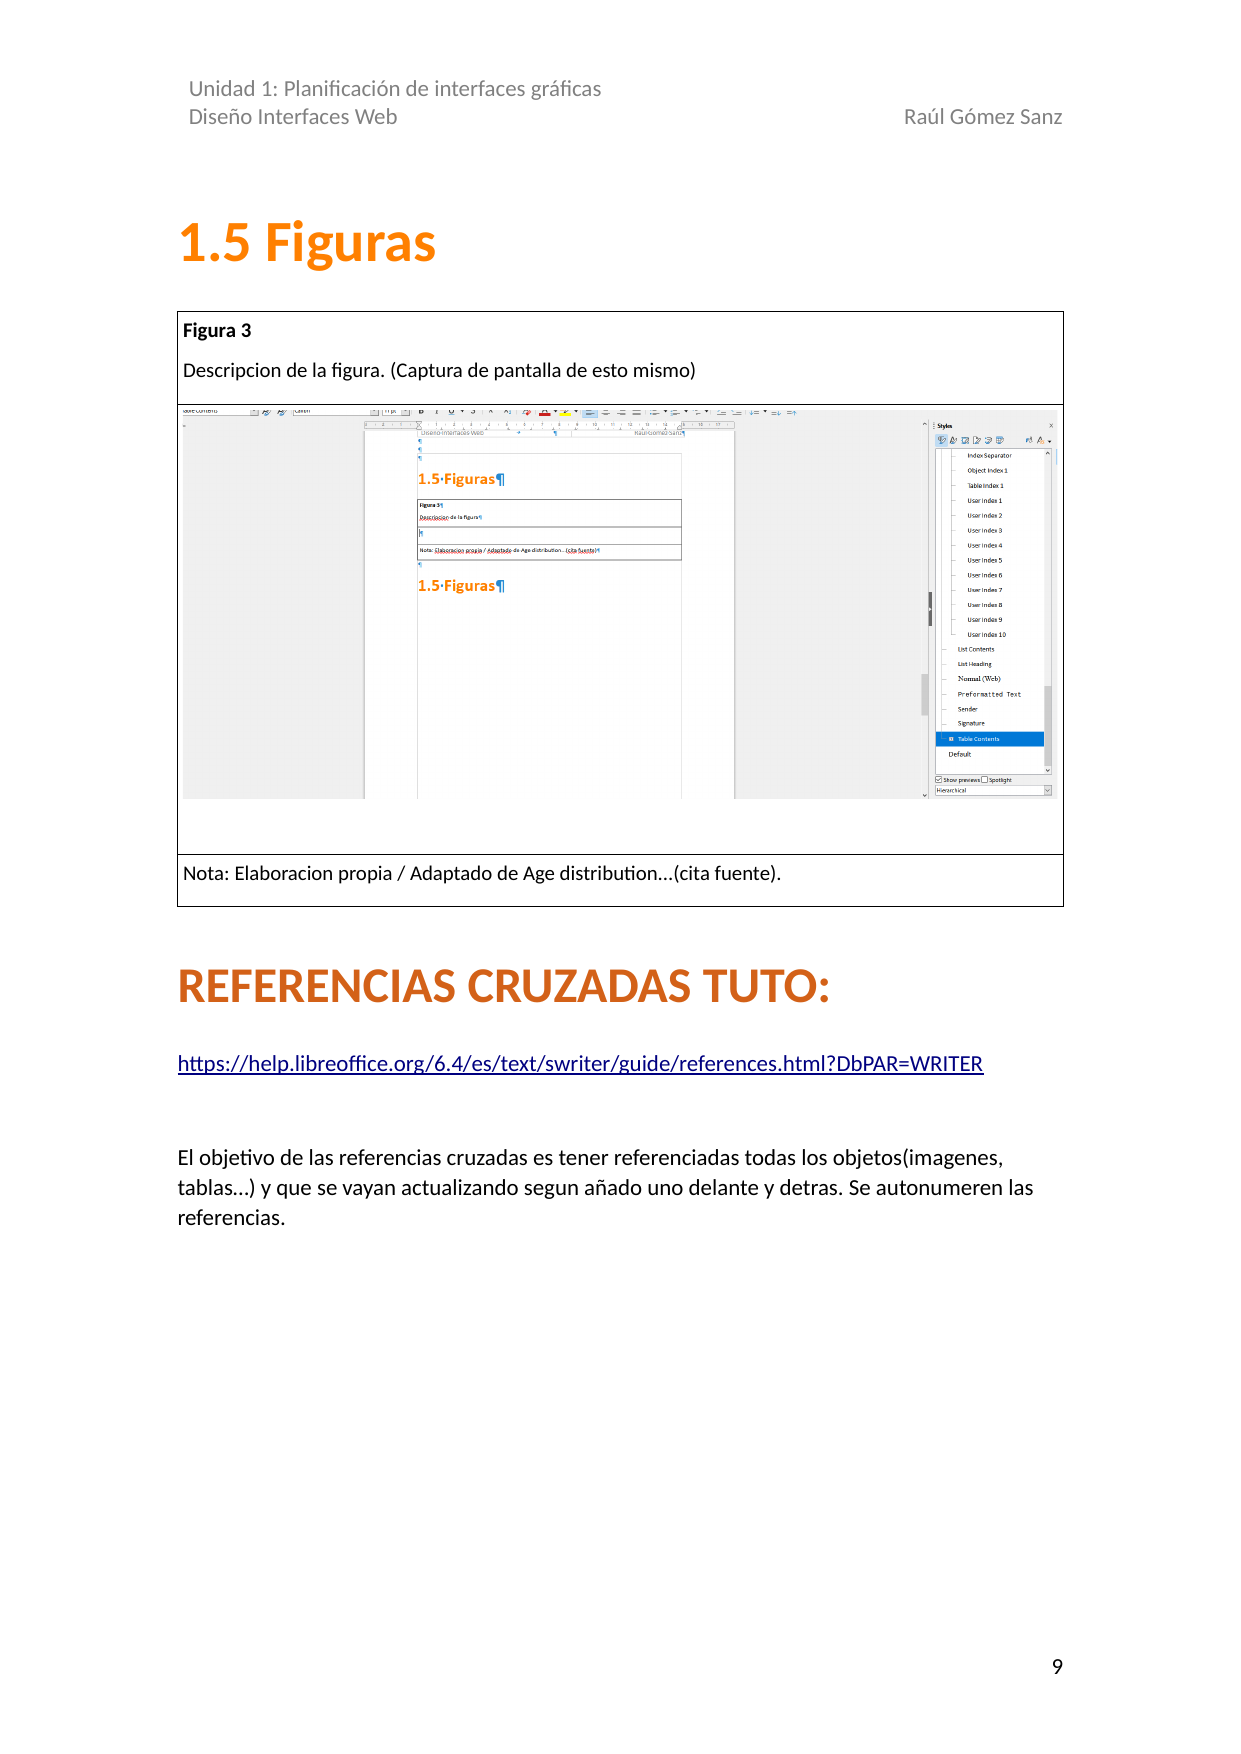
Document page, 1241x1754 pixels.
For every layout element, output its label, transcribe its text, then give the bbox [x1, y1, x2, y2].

text El objetivo de las referencias cruzadas es tener referenciadas todas los objetos(imagenes, tablas…) y que se vayan actualizando segun añado uno delante y detras. Se autonumeren las referencias. [177, 1143, 1063, 1232]
subtitle 1.5 Figuras [177, 204, 1063, 276]
subtitle REFERENCIAS CRUZADAS TUTO: [177, 954, 1063, 1015]
table_header Figura 3 Descripcion de la figura. (Captura de pantalla de esto mismo) [178, 312, 1063, 403]
picture [182, 410, 1058, 799]
table_cell [178, 405, 1063, 854]
text https://help.libreoffice.org/6.4/es/text/swriter/guide/references.html?DbPAR=WRITER [177, 1049, 1063, 1077]
table_cell Nota: Elaboracion propia / Adaptado de Age distribution...(cita fuente). [178, 855, 1063, 906]
